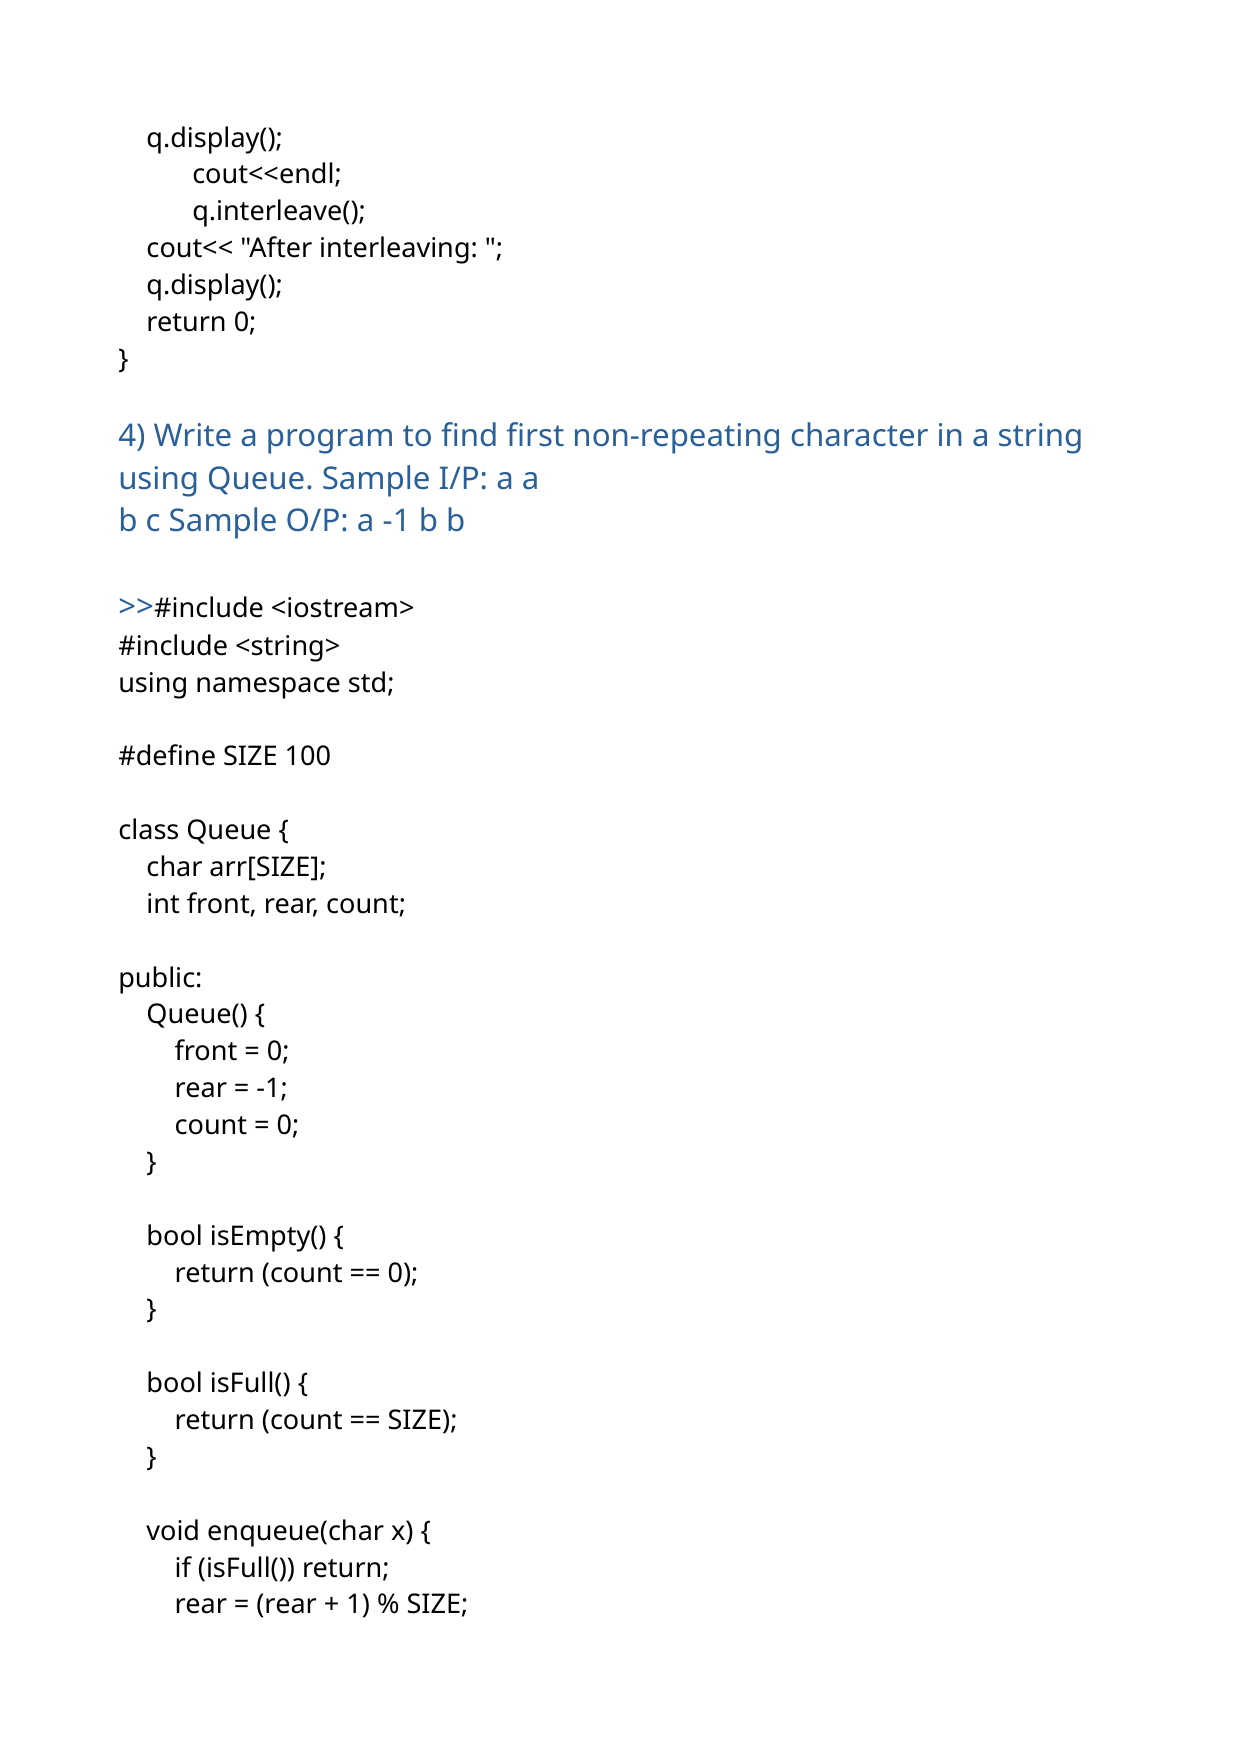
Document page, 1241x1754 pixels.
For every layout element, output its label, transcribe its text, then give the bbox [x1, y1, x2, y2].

text using namespace std; [118, 663, 1122, 700]
text } [118, 339, 1122, 376]
text public: [118, 958, 1122, 995]
text } [118, 1142, 1122, 1179]
text void enqueue(char x) { [118, 1511, 1122, 1548]
text rear = (rear + 1) % SIZE; [118, 1585, 1122, 1622]
text rear = -1; [118, 1069, 1122, 1106]
text bool isFull() { [118, 1364, 1122, 1401]
text q.display(); [118, 266, 1122, 302]
text return 0; [118, 302, 1122, 339]
text #include <string> [118, 626, 1122, 663]
text return (count == SIZE); [118, 1401, 1122, 1437]
text int front, rear, count; [118, 884, 1122, 921]
text >>#include <iostream> [118, 583, 1122, 626]
text Queue() { [118, 995, 1122, 1032]
text cout<<endl; [118, 155, 1122, 192]
text } [118, 1437, 1122, 1474]
text q.interleave(); [118, 192, 1122, 229]
text char arr[SIZE]; [118, 847, 1122, 884]
text front = 0; [118, 1032, 1122, 1069]
text } [118, 1290, 1122, 1327]
text #define SIZE 100 [118, 737, 1122, 774]
text class Queue { [118, 811, 1122, 847]
text return (count == 0); [118, 1253, 1122, 1290]
text cout<< "After interleaving: "; [118, 229, 1122, 266]
text count = 0; [118, 1106, 1122, 1142]
text if (isFull()) return; [118, 1548, 1122, 1585]
text bool isEmpty() { [118, 1216, 1122, 1253]
text 4) Write a program to find first non-repeating character in a string using Queue. Sample I/P: a a [118, 413, 1122, 498]
text b c Sample O/P: a -1 b b [118, 498, 1122, 541]
text q.display(); [118, 118, 1122, 155]
